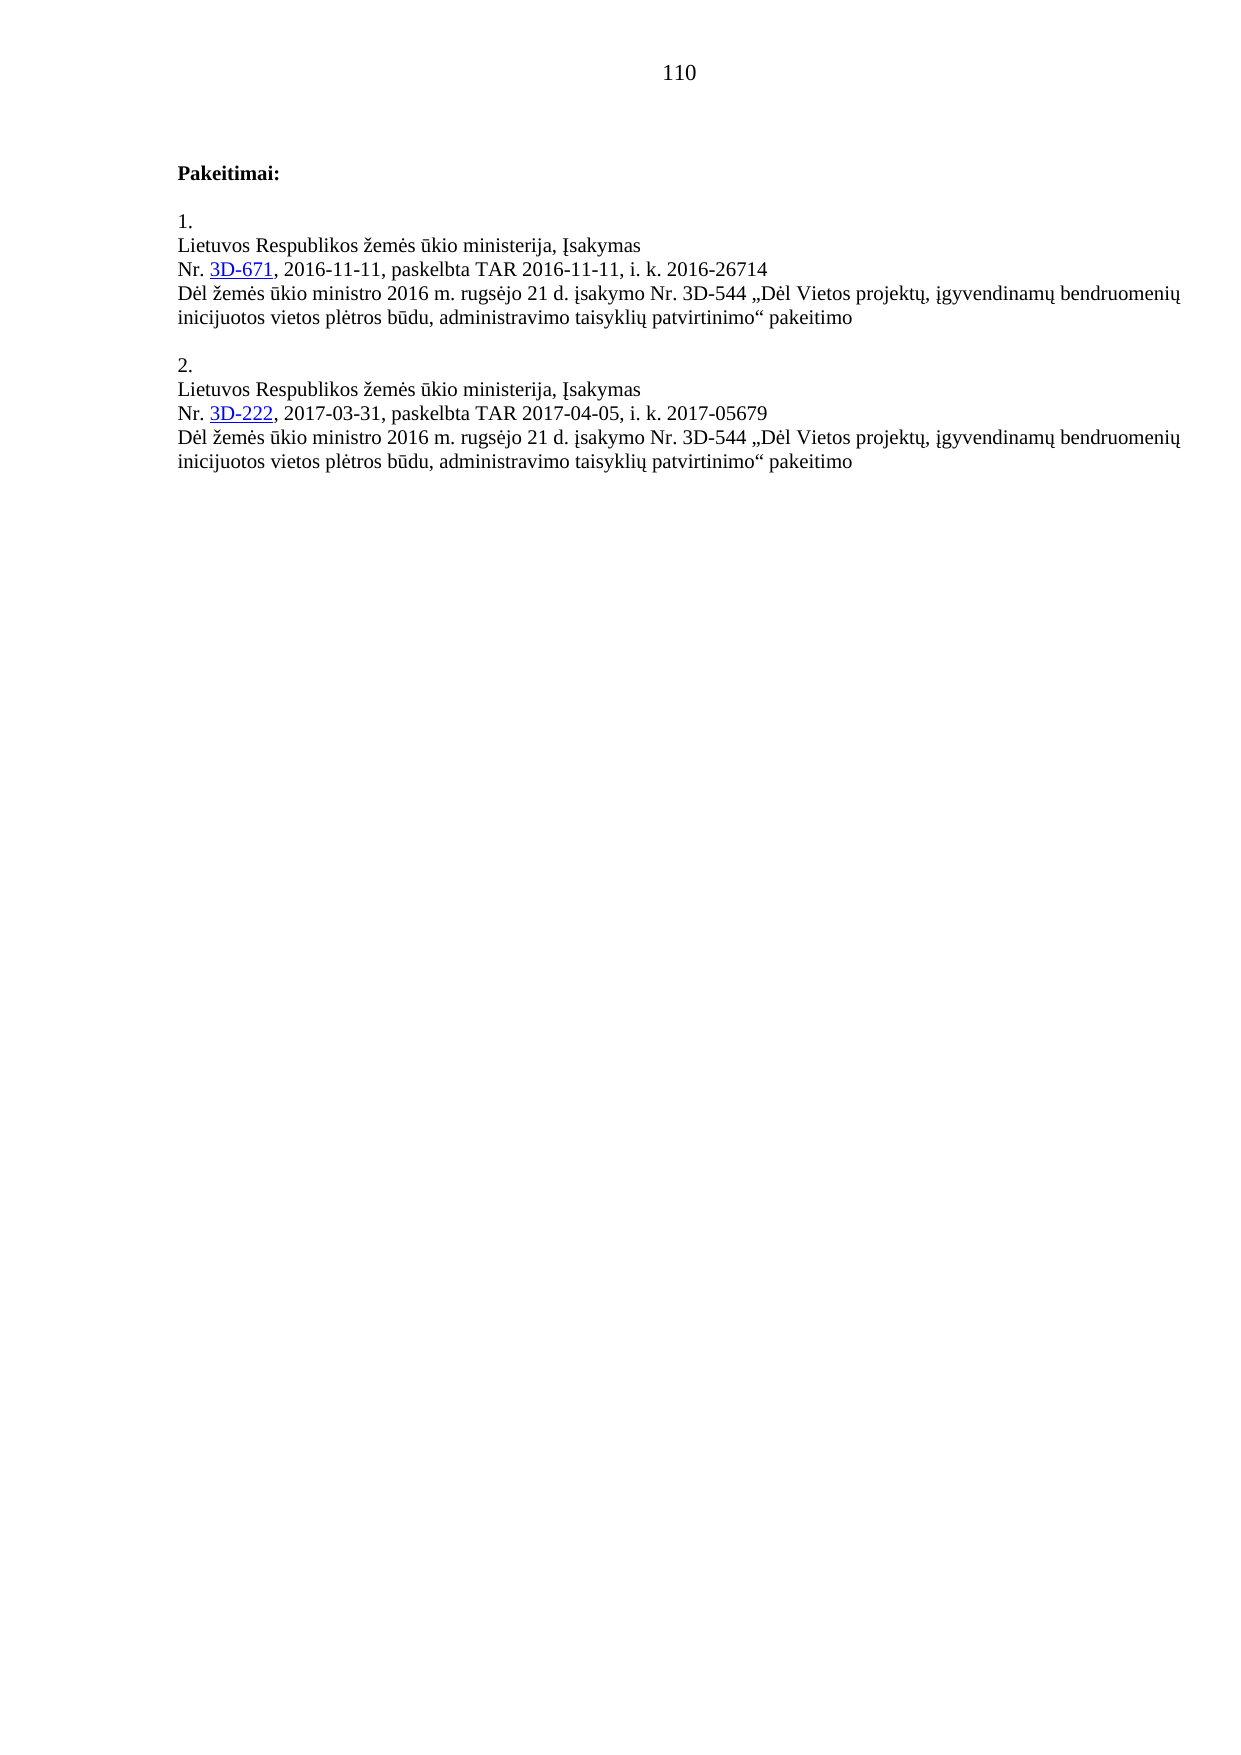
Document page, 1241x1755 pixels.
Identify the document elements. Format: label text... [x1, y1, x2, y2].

text Pakeitimai: [177, 161, 1181, 184]
text Dėl žemės ūkio ministro 2016 m. rugsėjo 21 d. įsakymo Nr. 3D-544 „Dėl Vietos projektų, įgyvendinamų bendruomenių inicijuotos vietos plėtros būdu, administravimo taisyklių patvirtinimo“ pakeitimo [177, 281, 1181, 329]
text Dėl žemės ūkio ministro 2016 m. rugsėjo 21 d. įsakymo Nr. 3D-544 „Dėl Vietos projektų, įgyvendinamų bendruomenių inicijuotos vietos plėtros būdu, administravimo taisyklių patvirtinimo“ pakeitimo [177, 425, 1181, 473]
text Lietuvos Respublikos žemės ūkio ministerija, Įsakymas [177, 233, 1181, 257]
text 2. [177, 353, 1181, 377]
text Lietuvos Respublikos žemės ūkio ministerija, Įsakymas [177, 377, 1181, 401]
text Nr. 3D-671, 2016-11-11, paskelbta TAR 2016-11-11, i. k. 2016-26714 [177, 257, 1181, 281]
text 1. [177, 209, 1181, 233]
text Nr. 3D-222, 2017-03-31, paskelbta TAR 2017-04-05, i. k. 2017-05679 [177, 401, 1181, 425]
